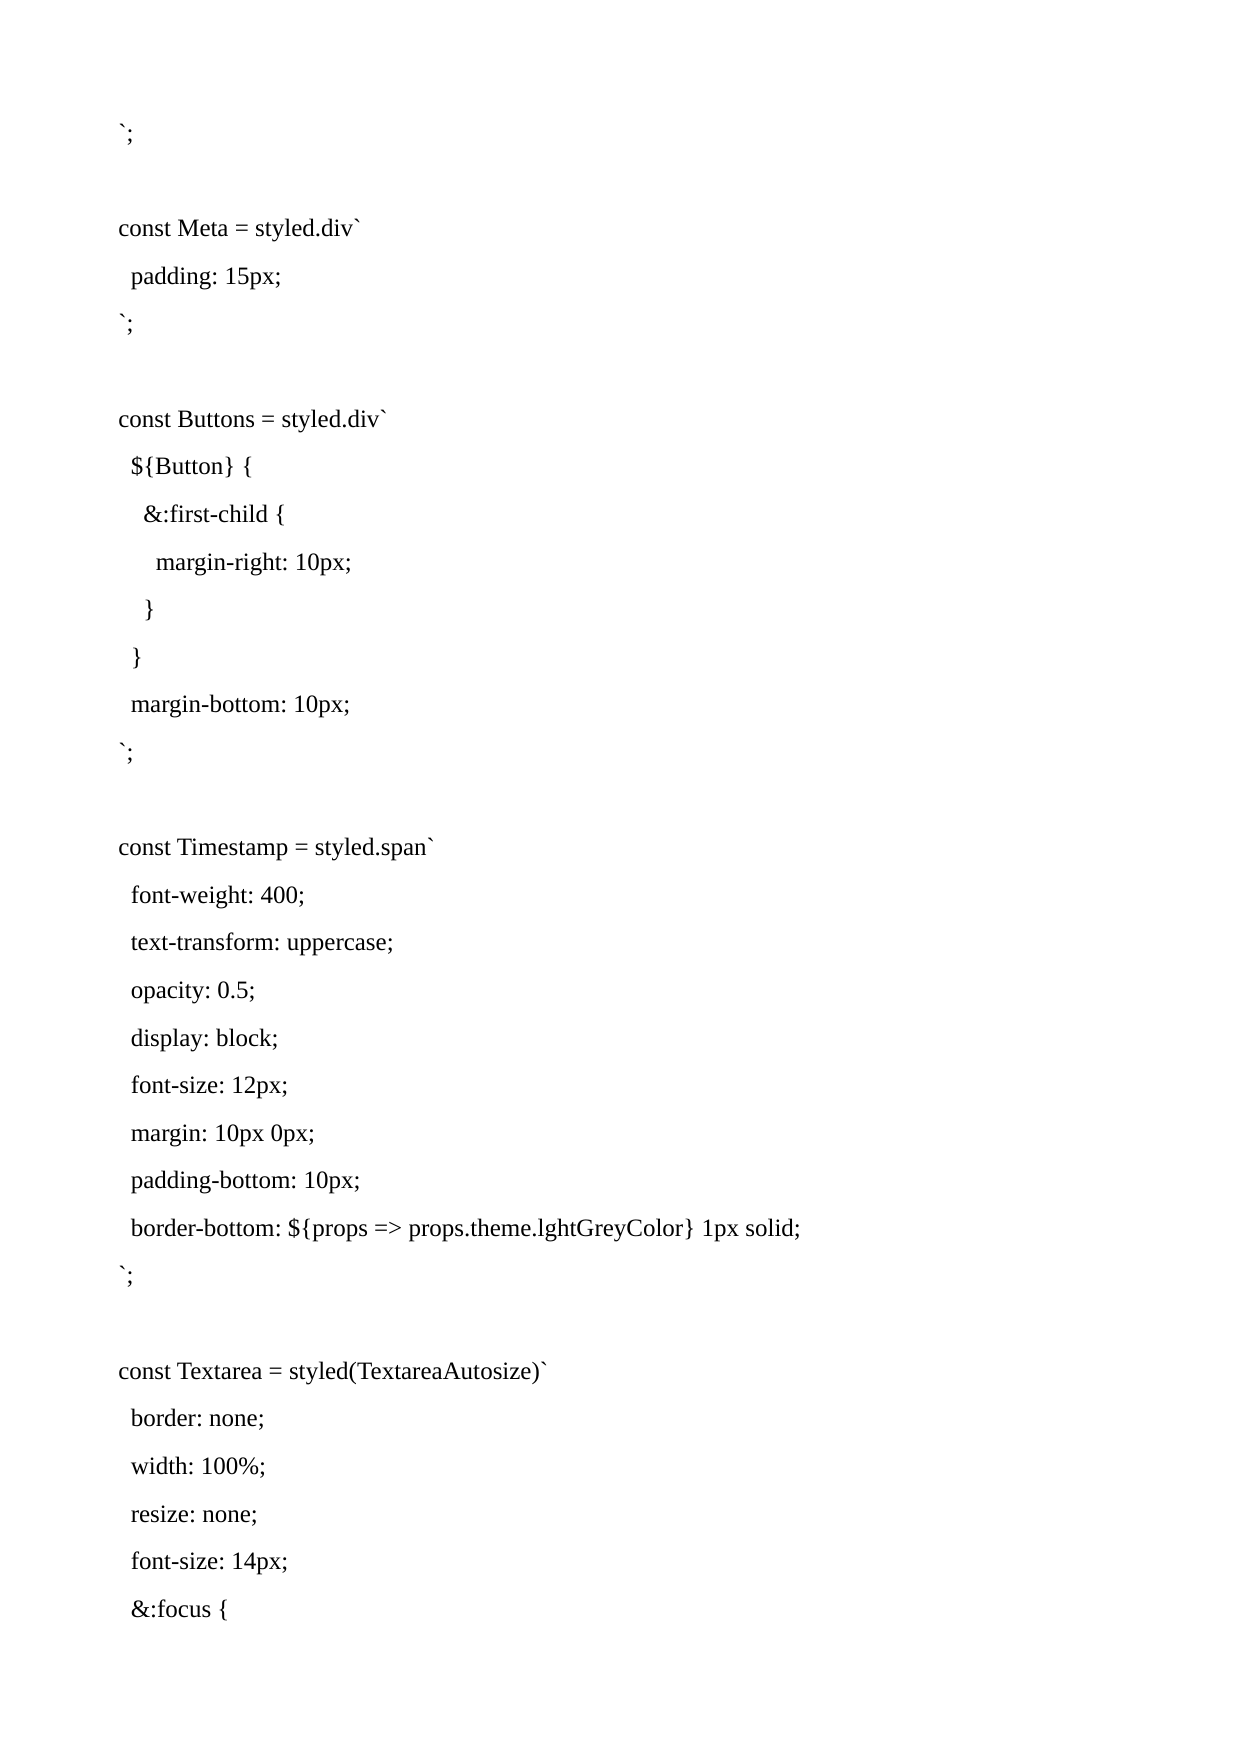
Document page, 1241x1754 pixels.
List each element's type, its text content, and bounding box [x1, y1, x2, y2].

text padding: 15px; [118, 261, 1122, 290]
text font-size: 14px; [118, 1546, 1122, 1575]
text } [118, 642, 1122, 671]
text resize: none; [118, 1499, 1122, 1527]
text ${Button} { [118, 451, 1122, 480]
text } [118, 594, 1122, 623]
text font-size: 12px; [118, 1070, 1122, 1099]
text const Buttons = styled.div` [118, 404, 1122, 432]
text border: none; [118, 1403, 1122, 1432]
text border-bottom: ${props => props.theme.lghtGreyColor} 1px solid; [118, 1213, 1122, 1242]
text `; [118, 118, 1122, 147]
text width: 100%; [118, 1451, 1122, 1480]
text `; [118, 737, 1122, 766]
text &:focus { [118, 1594, 1122, 1623]
text padding-bottom: 10px; [118, 1165, 1122, 1194]
text margin-bottom: 10px; [118, 689, 1122, 718]
text &:first-child { [118, 499, 1122, 528]
text `; [118, 1261, 1122, 1289]
text text-transform: uppercase; [118, 927, 1122, 956]
text margin-right: 10px; [118, 547, 1122, 575]
text margin: 10px 0px; [118, 1118, 1122, 1147]
text const Timestamp = styled.span` [118, 832, 1122, 861]
text font-weight: 400; [118, 880, 1122, 908]
text display: block; [118, 1023, 1122, 1051]
text `; [118, 308, 1122, 337]
text const Textarea = styled(TextareaAutosize)` [118, 1356, 1122, 1384]
text const Meta = styled.div` [118, 213, 1122, 242]
text opacity: 0.5; [118, 975, 1122, 1004]
